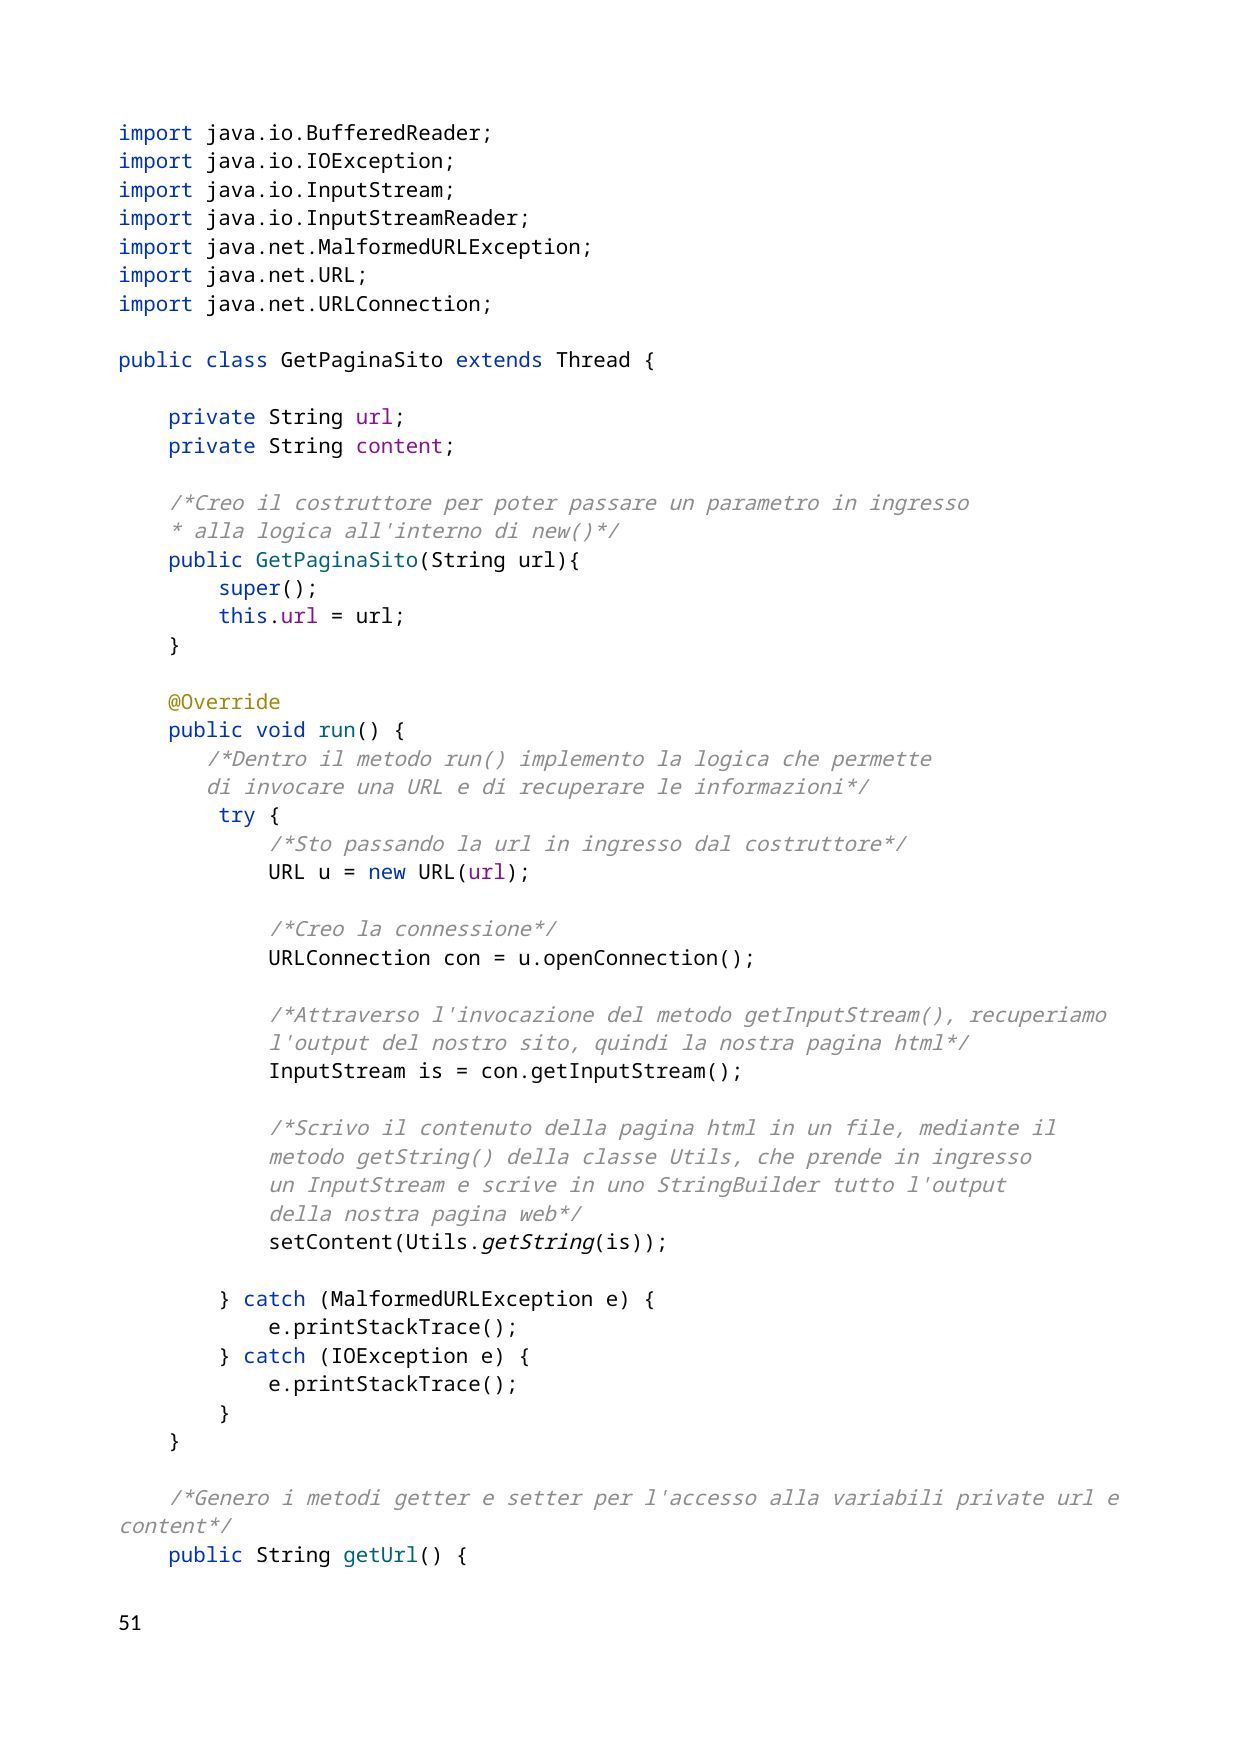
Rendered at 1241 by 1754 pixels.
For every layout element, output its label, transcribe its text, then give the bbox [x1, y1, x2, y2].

text import java.io.BufferedReader; import java.io.IOException; import java.io.InputStream; import java.io.InputStreamReader; import java.net.MalformedURLException; import java.net.URL; import java.net.URLConnection; public class GetPaginaSito extends Thread { private String url; private String content; /*Creo il costruttore per poter passare un parametro in ingresso * alla logica all'interno di new()*/ public GetPaginaSito(String url){ super(); this.url = url; } @Override public void run() { /*Dentro il metodo run() implemento la logica che permette di invocare una URL e di recuperare le informazioni*/ try { /*Sto passando la url in ingresso dal costruttore*/ URL u = new URL(url); /*Creo la connessione*/ URLConnection con = u.openConnection(); /*Attraverso l'invocazione del metodo getInputStream(), recuperiamo l'output del nostro sito, quindi la nostra pagina html*/ InputStream is = con.getInputStream(); /*Scrivo il contenuto della pagina html in un file, mediante il metodo getString() della classe Utils, che prende in ingresso un InputStream e scrive in uno StringBuilder tutto l'output della nostra pagina web*/ setContent(Utils.getString(is)); } catch (MalformedURLException e) { e.printStackTrace(); } catch (IOException e) { e.printStackTrace(); } } /*Genero i metodi getter e setter per l'accesso alla variabili private url e content*/ public String getUrl() { [118, 118, 1122, 1568]
